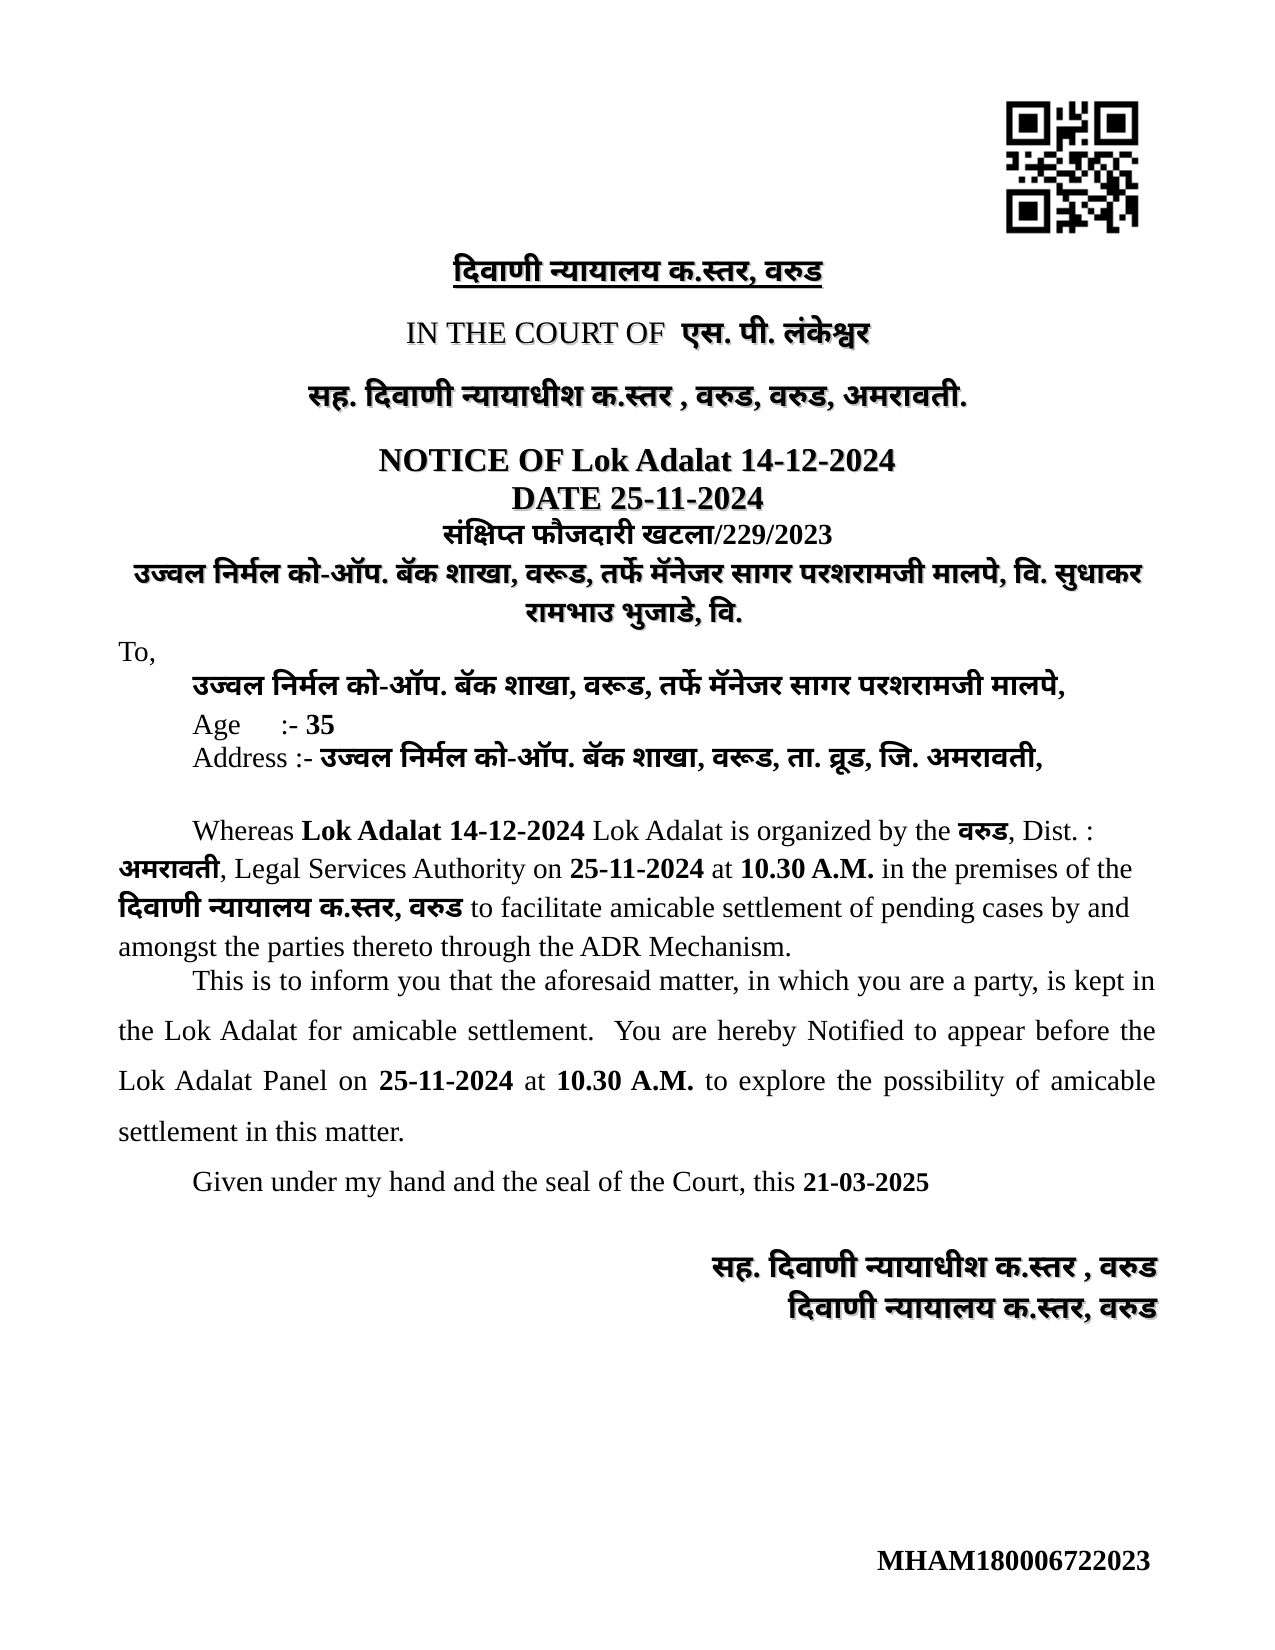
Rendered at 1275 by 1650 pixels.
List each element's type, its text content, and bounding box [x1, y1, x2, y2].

picture [994, 89, 1151, 246]
text Whereas Lok Adalat 14-12-2024 Lok Adalat is organized by the वरुड, Dist. : अमरावती, Legal Services Authority on 25-11-2024 at 10.30 A.M. in the premises of the दिवाणी न्यायालय क.स्तर, वरुड to facilitate amicable settlement of pending cases by and amongst the parties thereto through the ADR Mechanism. [118, 813, 1157, 963]
text उज्वल निर्मल को-ऑप. बॅक शाखा, वरूड, तर्फे मॅनेजर सागर परशरामजी मालपे, [118, 668, 1157, 707]
text IN THE COURT OF एस. पी. लंकेश्वर [118, 314, 1157, 356]
text सह. दिवाणी न्यायाधीश क.स्तर , वरुड, वरुड, अमरावती. [118, 377, 1157, 419]
table_cell [864, 85, 1156, 252]
text सह. दिवाणी न्यायाधीश क.स्तर , वरुड [118, 1248, 1157, 1290]
text Age :- 35 [118, 707, 1157, 741]
text उज्वल निर्मल को-ऑप. बॅक शाखा, वरूड, तर्फे मॅनेजर सागर परशरामजी मालपे, वि. सुधाकर रामभाउ भुजाडे, वि. [118, 556, 1157, 634]
text NOTICE OF Lok Adalat 14-12-2024 [118, 440, 1157, 478]
text DATE 25-11-2024 [118, 478, 1157, 517]
text This is to inform you that the aforesaid matter, in which you are a party, is kept in the Lok Adalat for amicable settlement. You are hereby Notified to appear before the Lok Adalat Panel on 25-11-2024 at 10.30 A.M. to explore the possibility of amicable settlement in this matter. [118, 963, 1157, 1147]
text संक्षिप्त फौजदारी खटला/229/2023 [118, 517, 1157, 556]
text दिवाणी न्यायालय क.स्तर, वरुड [118, 252, 1157, 294]
text Address :- उज्वल निर्मल को-ऑप. बॅक शाखा, वरूड, ता. व्रूड, जि. अमरावती, [118, 741, 1157, 780]
table_header MHAM180006722023 [864, 1538, 1156, 1582]
text Given under my hand and the seal of the Court, this 21-03-2025 [118, 1164, 1157, 1197]
text दिवाणी न्यायालय क.स्तर, वरुड [118, 1290, 1157, 1332]
text To, [118, 634, 1157, 668]
